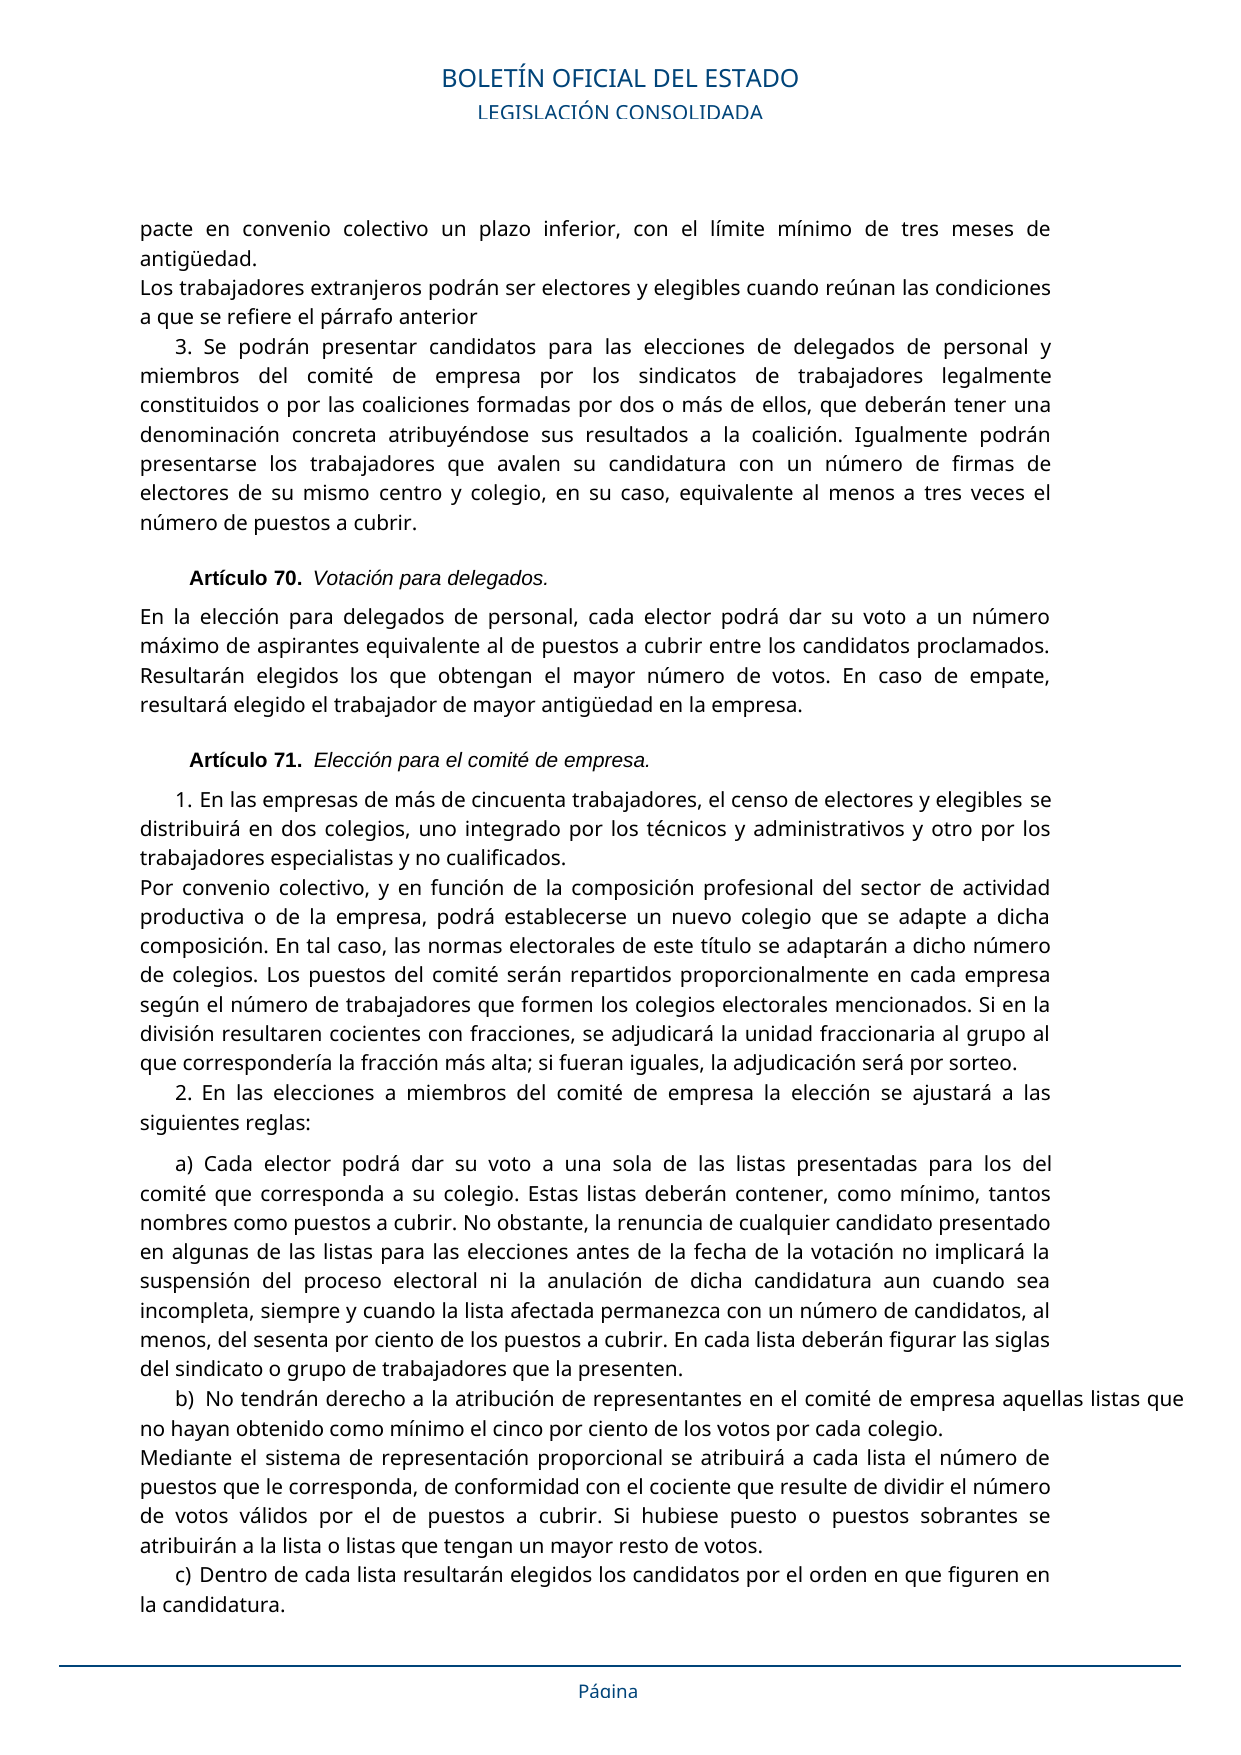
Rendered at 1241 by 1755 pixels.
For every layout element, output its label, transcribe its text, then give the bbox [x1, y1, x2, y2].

text pacte en convenio colectivo un plazo inferior, con el límite mínimo de tres meses de antigüedad. [139, 214, 1052, 272]
list Cada elector podrá dar su voto a una sola de las listas presentadas para los del comité que corresponda a su colegio. Estas listas deberán contener, como mínimo, tantos nombres como puestos a cubrir. No obstante, la renuncia de cualquier candidato presentado en algunas de las listas para las elecciones antes de la fecha de la votación no implicará la suspensión del proceso electoral ni la anulación de dicha candidatura aun cuando sea incompleta, siempre y cuando la lista afectada permanezca con un número de candidatos, al menos, del sesenta por ciento de los puestos a cubrir. En cada lista deberán figurar las siglas del sindicato o grupo de trabajadores que la presenten. [139, 1149, 1052, 1383]
list No tendrán derecho a la atribución de representantes en el comité de empresa aquellas listas que no hayan obtenido como mínimo el cinco por ciento de los votos por cada colegio. [139, 1384, 1184, 1442]
list Se podrán presentar candidatos para las elecciones de delegados de personal y miembros del comité de empresa por los sindicatos de trabajadores legalmente constituidos o por las coaliciones formadas por dos o más de ellos, que deberán tener una denominación concreta atribuyéndose sus resultados a la coalición. Igualmente podrán presentarse los trabajadores que avalen su candidatura con un número de firmas de electores de su mismo centro y colegio, en su caso, equivalente al menos a tres veces el número de puestos a cubrir. [139, 332, 1052, 536]
text Mediante el sistema de representación proporcional se atribuirá a cada lista el número de puestos que le corresponda, de conformidad con el cociente que resulte de dividir el número de votos válidos por el de puestos a cubrir. Si hubiese puesto o puestos sobrantes se atribuirán a la lista o listas que tengan un mayor resto de votos. [139, 1443, 1052, 1559]
list En las elecciones a miembros del comité de empresa la elección se ajustará a las siguientes reglas: [139, 1078, 1052, 1136]
text En la elección para delegados de personal, cada elector podrá dar su voto a un número máximo de aspirantes equivalente al de puestos a cubrir entre los candidatos proclamados. Resultarán elegidos los que obtengan el mayor número de votos. En caso de empate, resultará elegido el trabajador de mayor antigüedad en la empresa. [139, 602, 1052, 719]
list Dentro de cada lista resultarán elegidos los candidatos por el orden en que figuren en la candidatura. [139, 1561, 1052, 1618]
list En las empresas de más de cincuenta trabajadores, el censo de electores y elegibles se distribuirá en dos colegios, uno integrado por los técnicos y administrativos y otro por los trabajadores especialistas y no cualificados. [139, 785, 1052, 872]
text Artículo 71. Elección para el comité de empresa. [189, 748, 1184, 772]
text Por convenio colectivo, y en función de la composición profesional del sector de actividad productiva o de la empresa, podrá establecerse un nuevo colegio que se adapte a dicha composición. En tal caso, las normas electorales de este título se adaptarán a dicho número de colegios. Los puestos del comité serán repartidos proporcionalmente en cada empresa según el número de trabajadores que formen los colegios electorales mencionados. Si en la división resultaren cocientes con fracciones, se adjudicará la unidad fraccionaria al grupo al que correspondería la fracción más alta; si fueran iguales, la adjudicación será por sorteo. [139, 873, 1052, 1077]
text Los trabajadores extranjeros podrán ser electores y elegibles cuando reúnan las condiciones a que se refiere el párrafo anterior [139, 273, 1052, 331]
text Artículo 70. Votación para delegados. [189, 566, 1184, 589]
